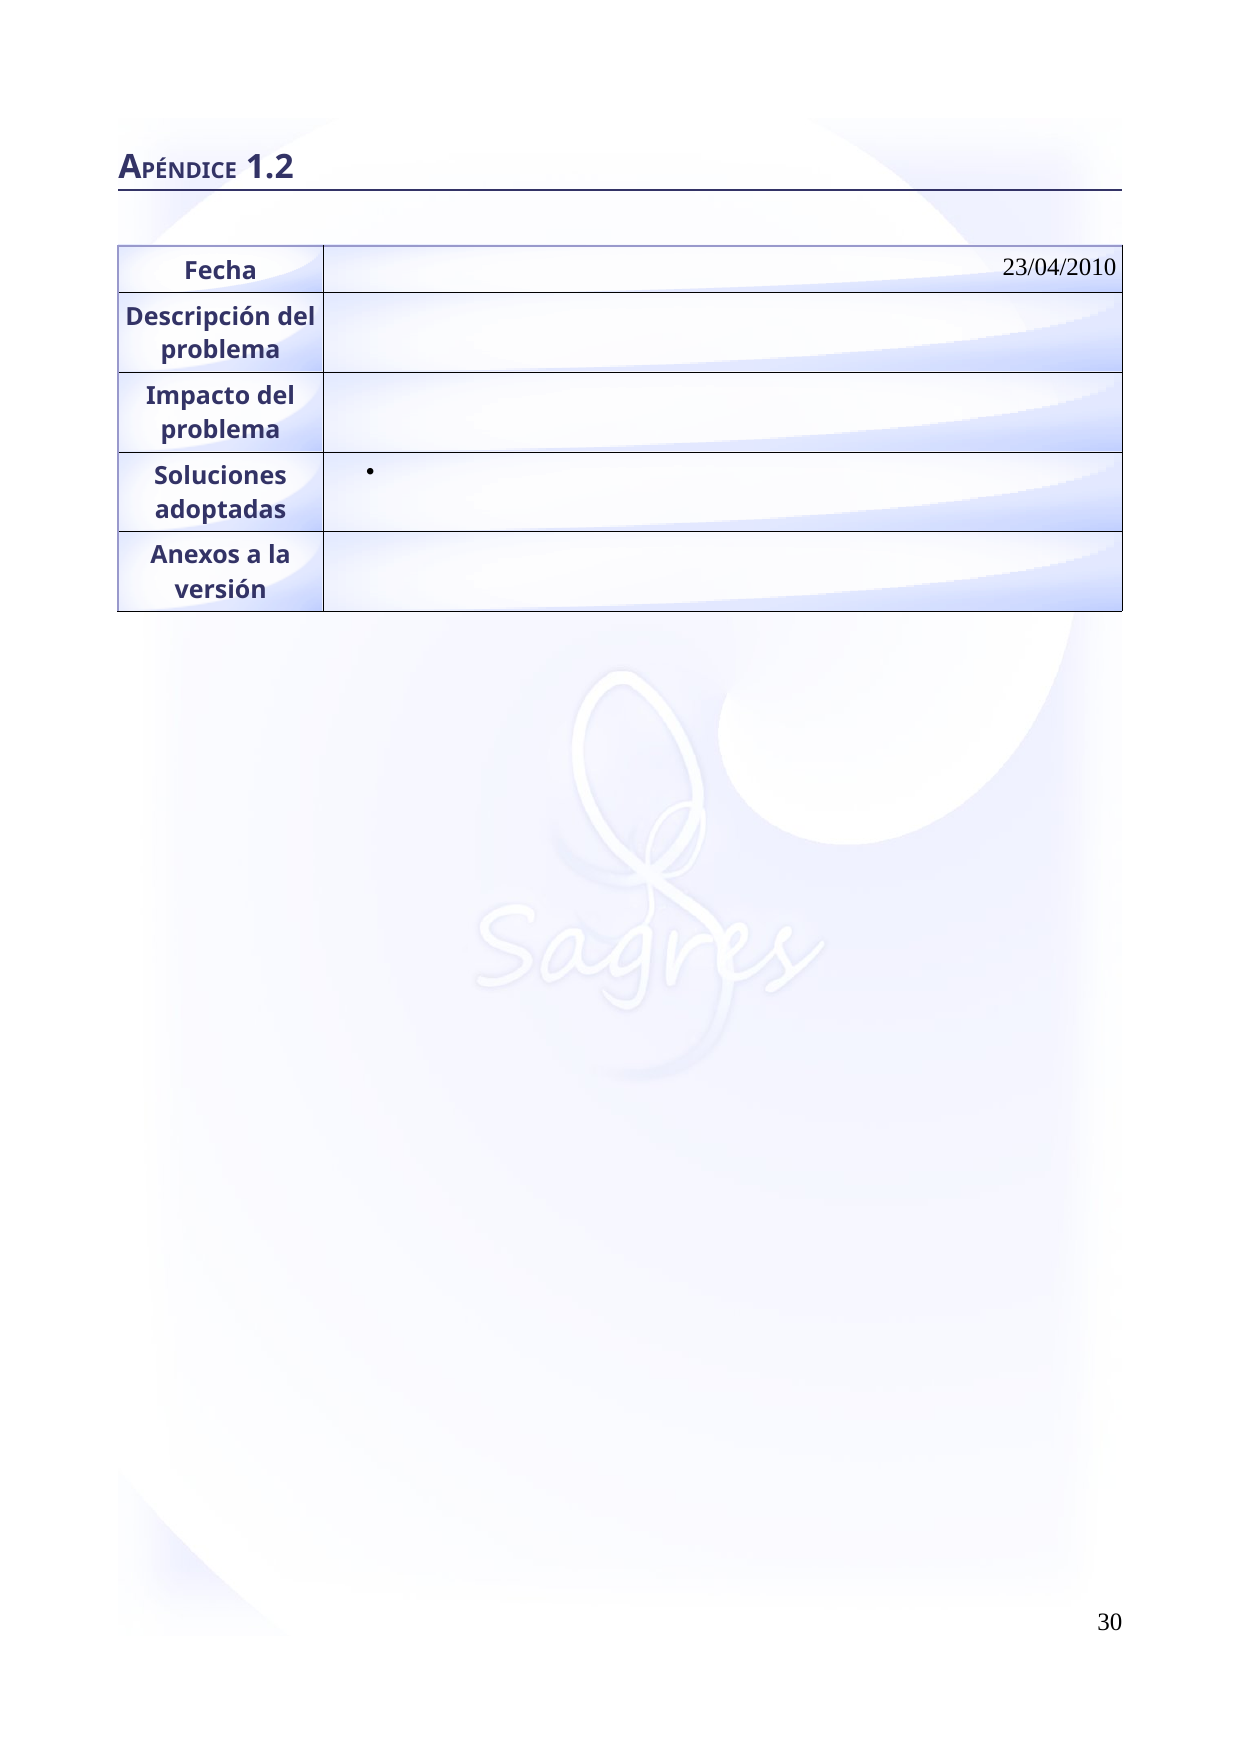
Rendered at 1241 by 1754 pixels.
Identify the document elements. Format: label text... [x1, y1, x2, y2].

table_cell [324, 453, 1122, 531]
table_header 23/04/2010 [324, 247, 1122, 292]
table_cell Descripción del problema [119, 293, 323, 372]
table_cell Anexos a la versión [119, 532, 323, 611]
picture [118, 118, 1122, 143]
picture [118, 191, 1122, 245]
table_header Fecha [119, 247, 323, 292]
table_cell [324, 293, 1122, 372]
table_cell Soluciones adoptadas [119, 453, 323, 531]
table_cell [324, 532, 1122, 611]
table_cell [324, 373, 1122, 452]
picture [118, 612, 1122, 1636]
subtitle Apéndice 1.2 [118, 143, 1122, 189]
table_cell Impacto del problema [119, 373, 323, 452]
